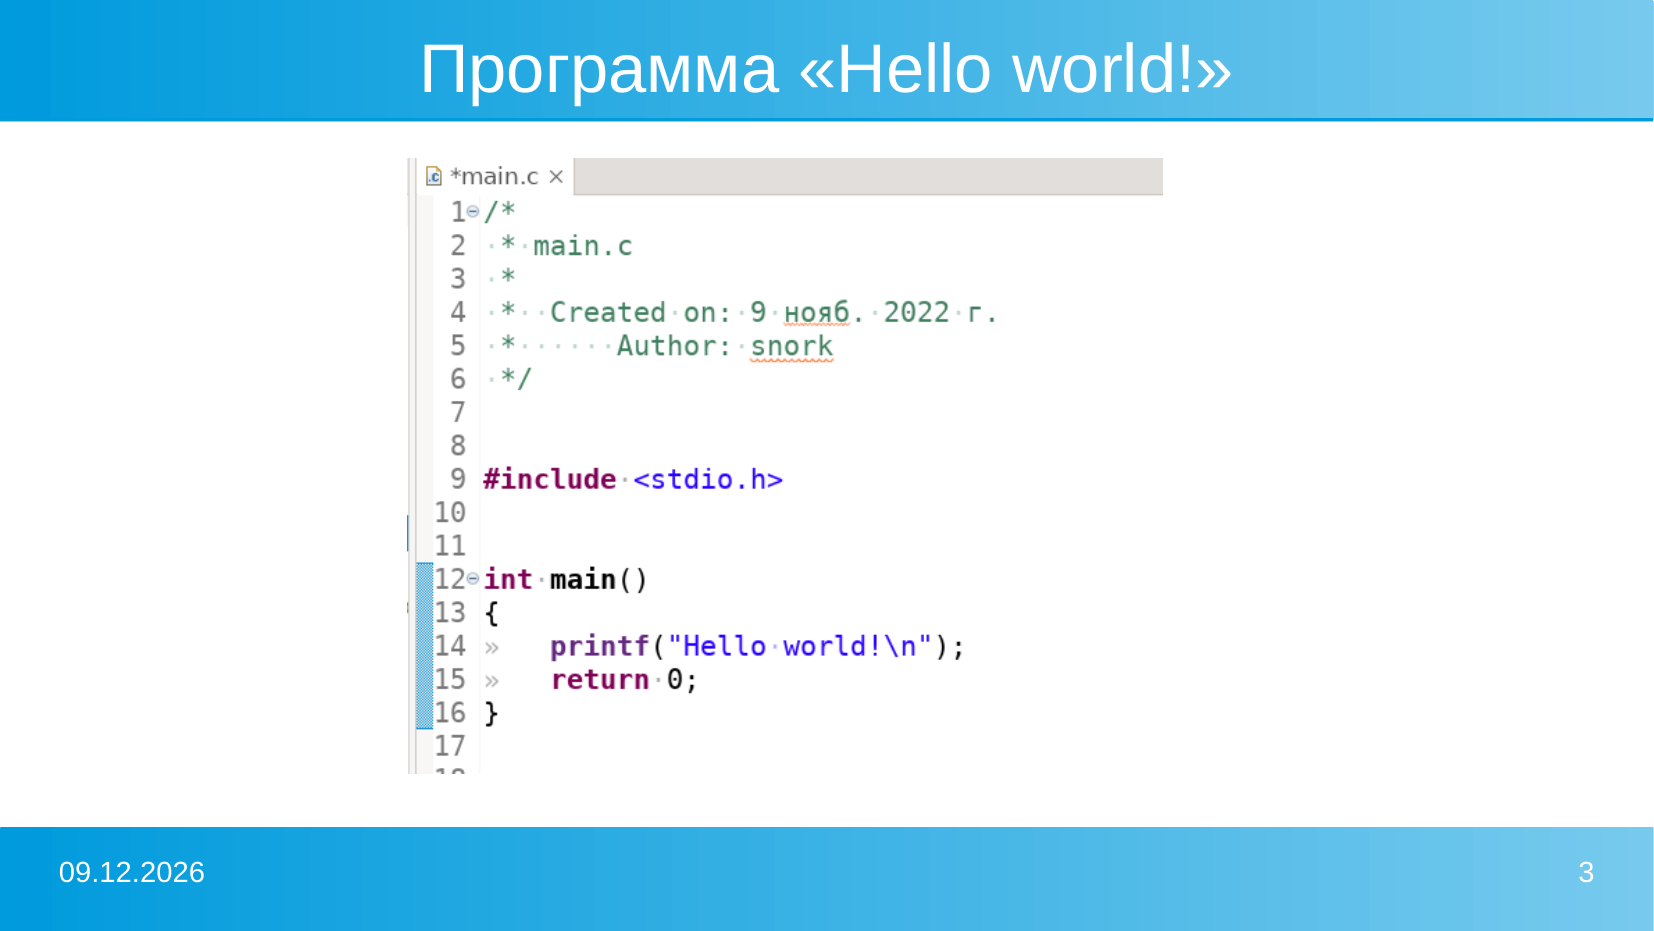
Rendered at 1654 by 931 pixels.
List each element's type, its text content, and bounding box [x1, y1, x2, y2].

title Программа «Hello world!» [59, 29, 1595, 108]
picture [407, 158, 1163, 774]
